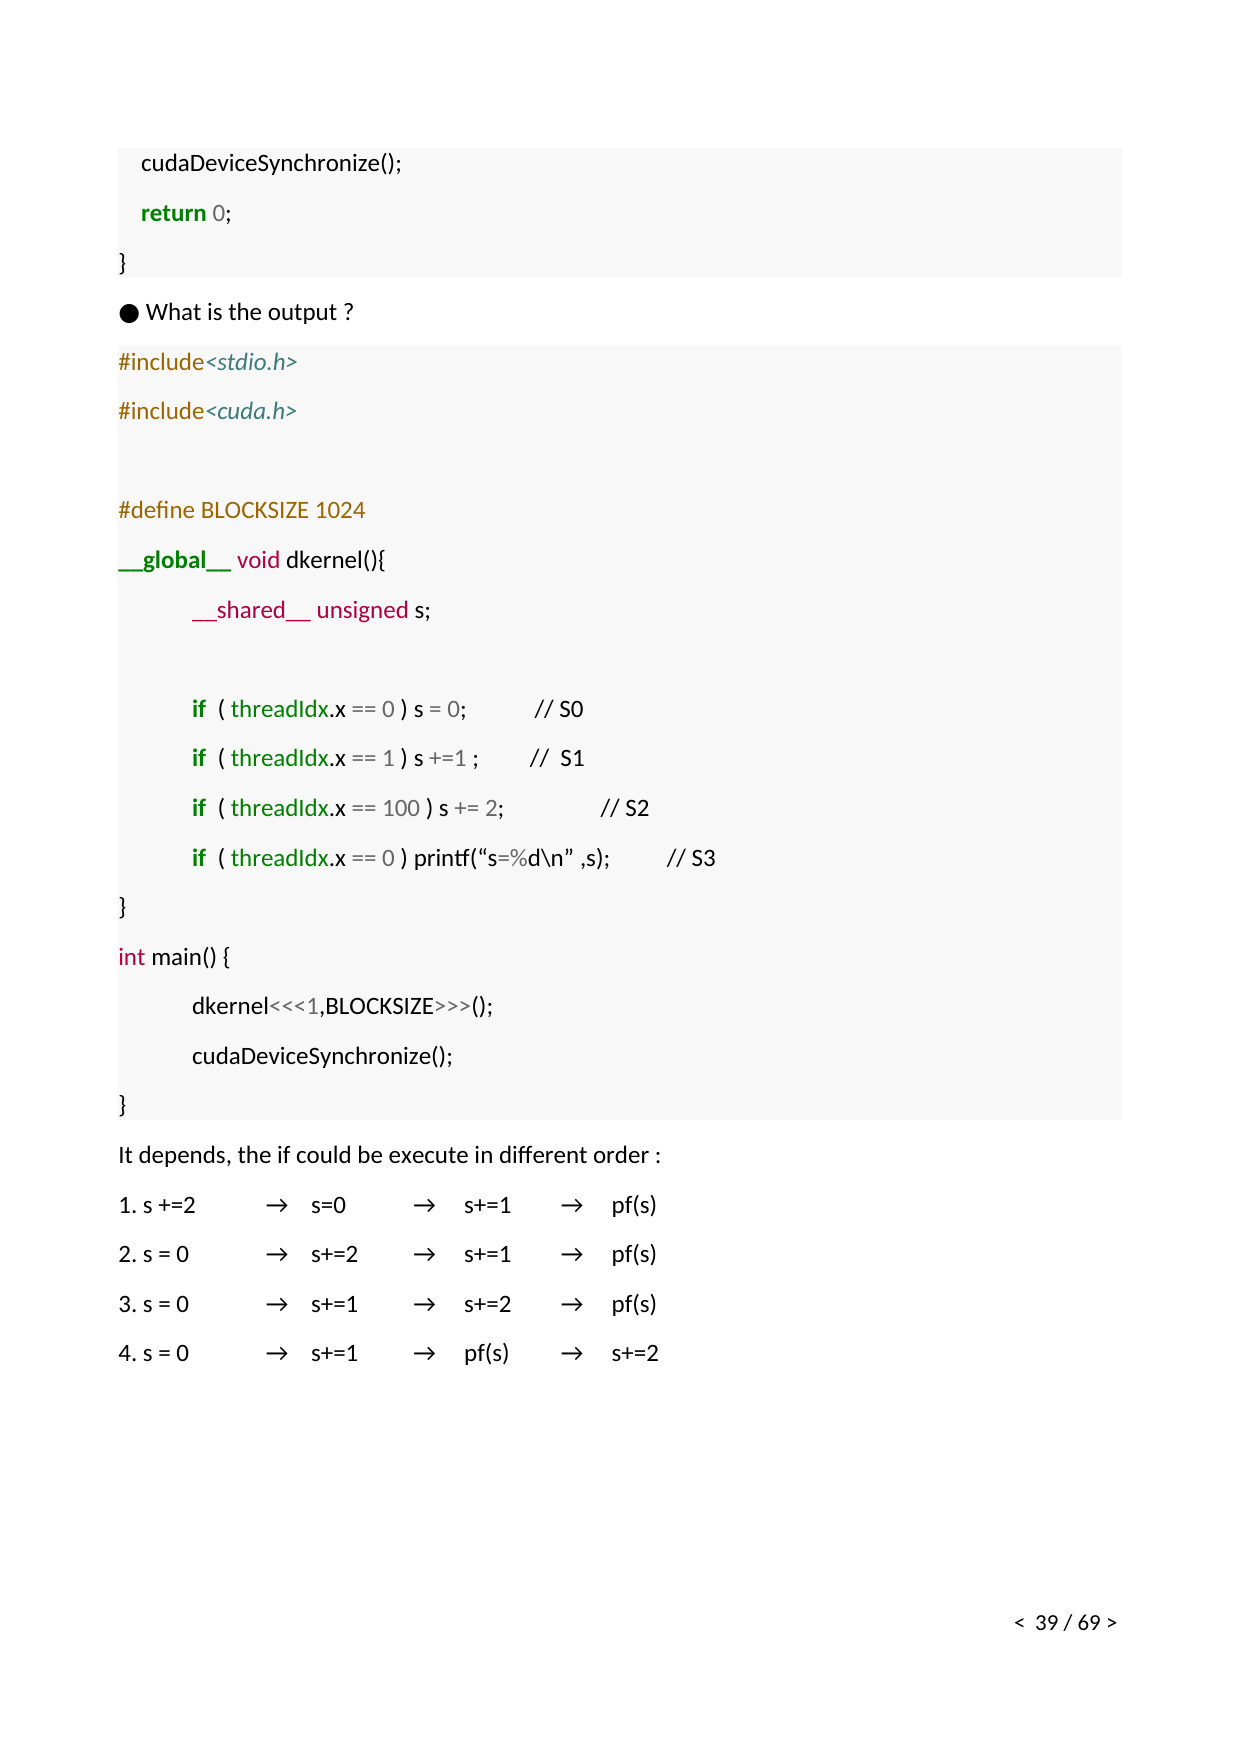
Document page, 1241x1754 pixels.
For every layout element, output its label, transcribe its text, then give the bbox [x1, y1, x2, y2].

text ● What is the output ? [118, 296, 1122, 327]
text cudaDeviceSynchronize(); [118, 1040, 1122, 1071]
text #define BLOCKSIZE 1024 [118, 495, 1122, 525]
text __shared__ unsigned s; [118, 594, 1122, 624]
text 2. s = 0 → s+=2 → s+=1 → pf(s) [118, 1238, 1122, 1269]
text if ( threadIdx.x == 0 ) printf(“s=%d\n” ,s); // S3 [118, 842, 1122, 872]
text } [118, 1090, 1122, 1120]
text #include<cuda.h> [118, 396, 1122, 426]
text cudaDeviceSynchronize(); [118, 148, 1122, 178]
text if ( threadIdx.x == 0 ) s = 0; // S0 [118, 693, 1122, 723]
text 3. s = 0 → s+=1 → s+=2 → pf(s) [118, 1288, 1122, 1318]
text It depends, the if could be execute in different order : [118, 1139, 1122, 1170]
text #include<stdio.h> [118, 346, 1122, 376]
text } [118, 247, 1122, 277]
text int main() { [118, 941, 1122, 971]
text if ( threadIdx.x == 1 ) s +=1 ; // S1 [118, 743, 1122, 773]
text return 0; [118, 197, 1122, 228]
text if ( threadIdx.x == 100 ) s += 2; // S2 [118, 792, 1122, 823]
text __global__ void dkernel(){ [118, 544, 1122, 575]
text } [118, 891, 1122, 922]
text 1. s +=2 → s=0 → s+=1 → pf(s) [118, 1189, 1122, 1219]
text 4. s = 0 → s+=1 → pf(s) → s+=2 [118, 1338, 1122, 1368]
text dkernel<<<1,BLOCKSIZE>>>(); [118, 991, 1122, 1021]
